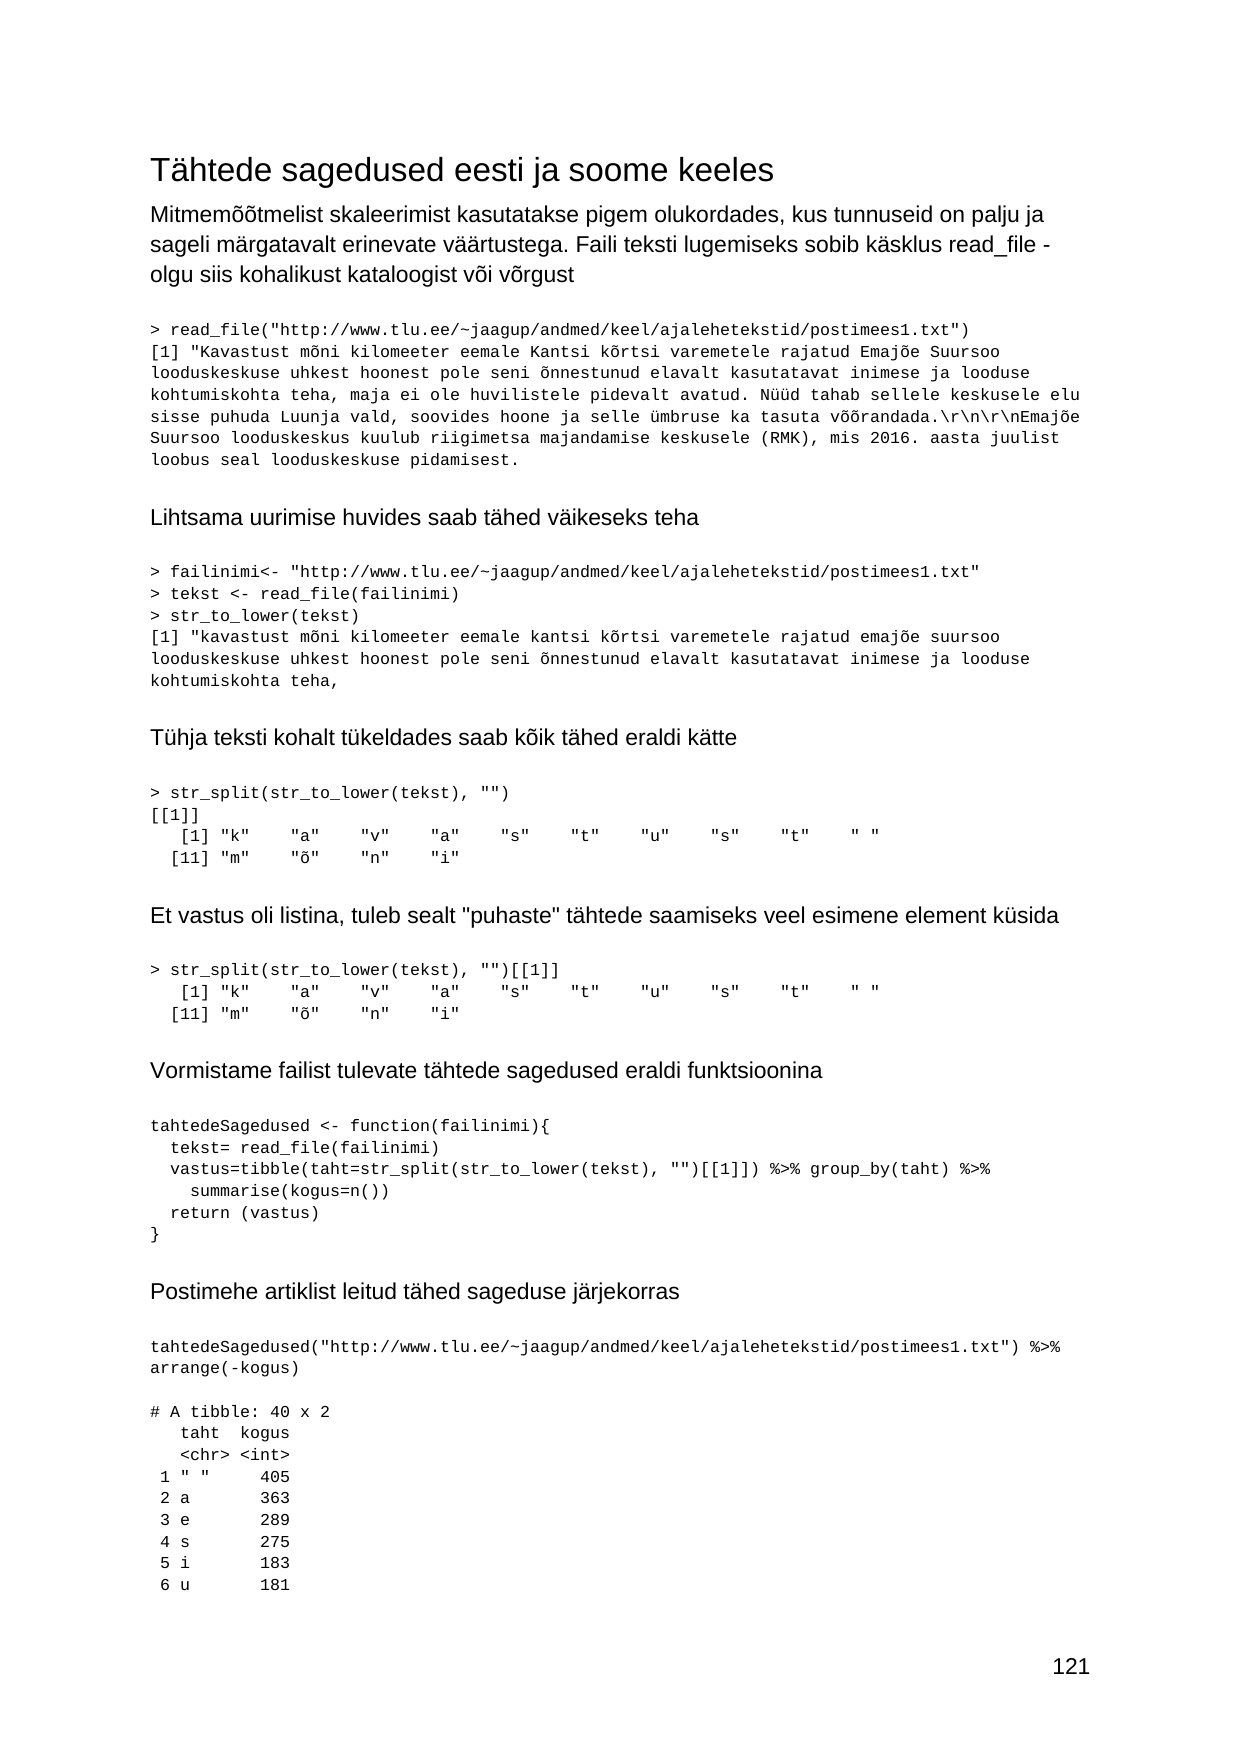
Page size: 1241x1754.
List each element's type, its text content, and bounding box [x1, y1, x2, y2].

text tekst= read_file(failinimi) [150, 1139, 1090, 1158]
text [1] "k" "a" "v" "a" "s" "t" "u" "s" "t" " " [150, 984, 1090, 1002]
text Mitmemõõtmelist skaleerimist kasutatakse pigem olukordades, kus tunnuseid on palju ja sageli märgatavalt erinevate väärtustega. Faili teksti lugemiseks sobib käsklus read_file - olgu siis kohalikust kataloogist või võrgust [150, 201, 1090, 288]
text Lihtsama uurimise huvides saab tähed väikeseks teha [150, 504, 1090, 530]
text > str_to_lower(tekst) [150, 607, 1090, 626]
text Et vastus oli listina, tuleb sealt "puhaste" tähtede saamiseks veel esimene element küsida [150, 902, 1090, 928]
text } [150, 1226, 1090, 1245]
text # A tibble: 40 x 2 [150, 1403, 1090, 1422]
text <chr> <int> [150, 1447, 1090, 1465]
text [1] "k" "a" "v" "a" "s" "t" "u" "s" "t" " " [150, 828, 1090, 847]
text > tekst <- read_file(failinimi) [150, 586, 1090, 604]
text > failinimi<- "http://www.tlu.ee/~jaagup/andmed/keel/ajalehetekstid/postimees1.txt" [150, 564, 1090, 583]
text 3 e 289 [150, 1512, 1090, 1530]
text [1] "kavastust mõni kilomeeter eemale kantsi kõrtsi varemetele rajatud emajõe suursoo looduskeskuse uhkest hoonest pole seni õnnestunud elavalt kasutatavat inimese ja looduse kohtumiskohta teha, [150, 629, 1090, 691]
text summarise(kogus=n()) [150, 1183, 1090, 1201]
text 1 " " 405 [150, 1468, 1090, 1487]
text [[1]] [150, 806, 1090, 825]
text taht kogus [150, 1425, 1090, 1444]
text vastus=tibble(taht=str_split(str_to_lower(tekst), "")[[1]]) %>% group_by(taht) %>% [150, 1161, 1090, 1180]
text Vormistame failist tulevate tähtede sagedused eraldi funktsioonina [150, 1057, 1090, 1083]
text > str_split(str_to_lower(tekst), "") [150, 785, 1090, 803]
text tahtedeSagedused("http://www.tlu.ee/~jaagup/andmed/keel/ajalehetekstid/postimees1.txt") %>% arrange(-kogus) [150, 1338, 1090, 1379]
text 5 i 183 [150, 1555, 1090, 1574]
text return (vastus) [150, 1204, 1090, 1223]
text [11] "m" "õ" "n" "i" [150, 850, 1090, 868]
text [11] "m" "õ" "n" "i" [150, 1005, 1090, 1024]
subtitle Tähtede sagedused eesti ja soome keeles [150, 150, 1090, 188]
text Tühja teksti kohalt tükeldades saab kõik tähed eraldi kätte [150, 724, 1090, 751]
text tahtedeSagedused <- function(failinimi){ [150, 1118, 1090, 1136]
text 6 u 181 [150, 1577, 1090, 1595]
text 2 a 363 [150, 1490, 1090, 1509]
text [1] "Kavastust mõni kilomeeter eemale Kantsi kõrtsi varemetele rajatud Emajõe Suursoo looduskeskuse uhkest hoonest pole seni õnnestunud elavalt kasutatavat inimese ja looduse kohtumiskohta teha, maja ei ole huvilistele pidevalt avatud. Nüüd tahab sellele keskusele elu sisse puhuda Luunja vald, soovides hoone ja selle ümbruse ka tasuta võõrandada.\r\n\r\nEmajõe Suursoo looduskeskus kuulub riigimetsa majandamise keskusele (RMK), mis 2016. aasta juulist loobus seal looduskeskuse pidamisest. [150, 343, 1090, 471]
text > read_file("http://www.tlu.ee/~jaagup/andmed/keel/ajalehetekstid/postimees1.txt") [150, 322, 1090, 341]
text Postimehe artiklist leitud tähed sageduse järjekorras [150, 1278, 1090, 1304]
text > str_split(str_to_lower(tekst), "")[[1]] [150, 962, 1090, 981]
text 4 s 275 [150, 1533, 1090, 1552]
